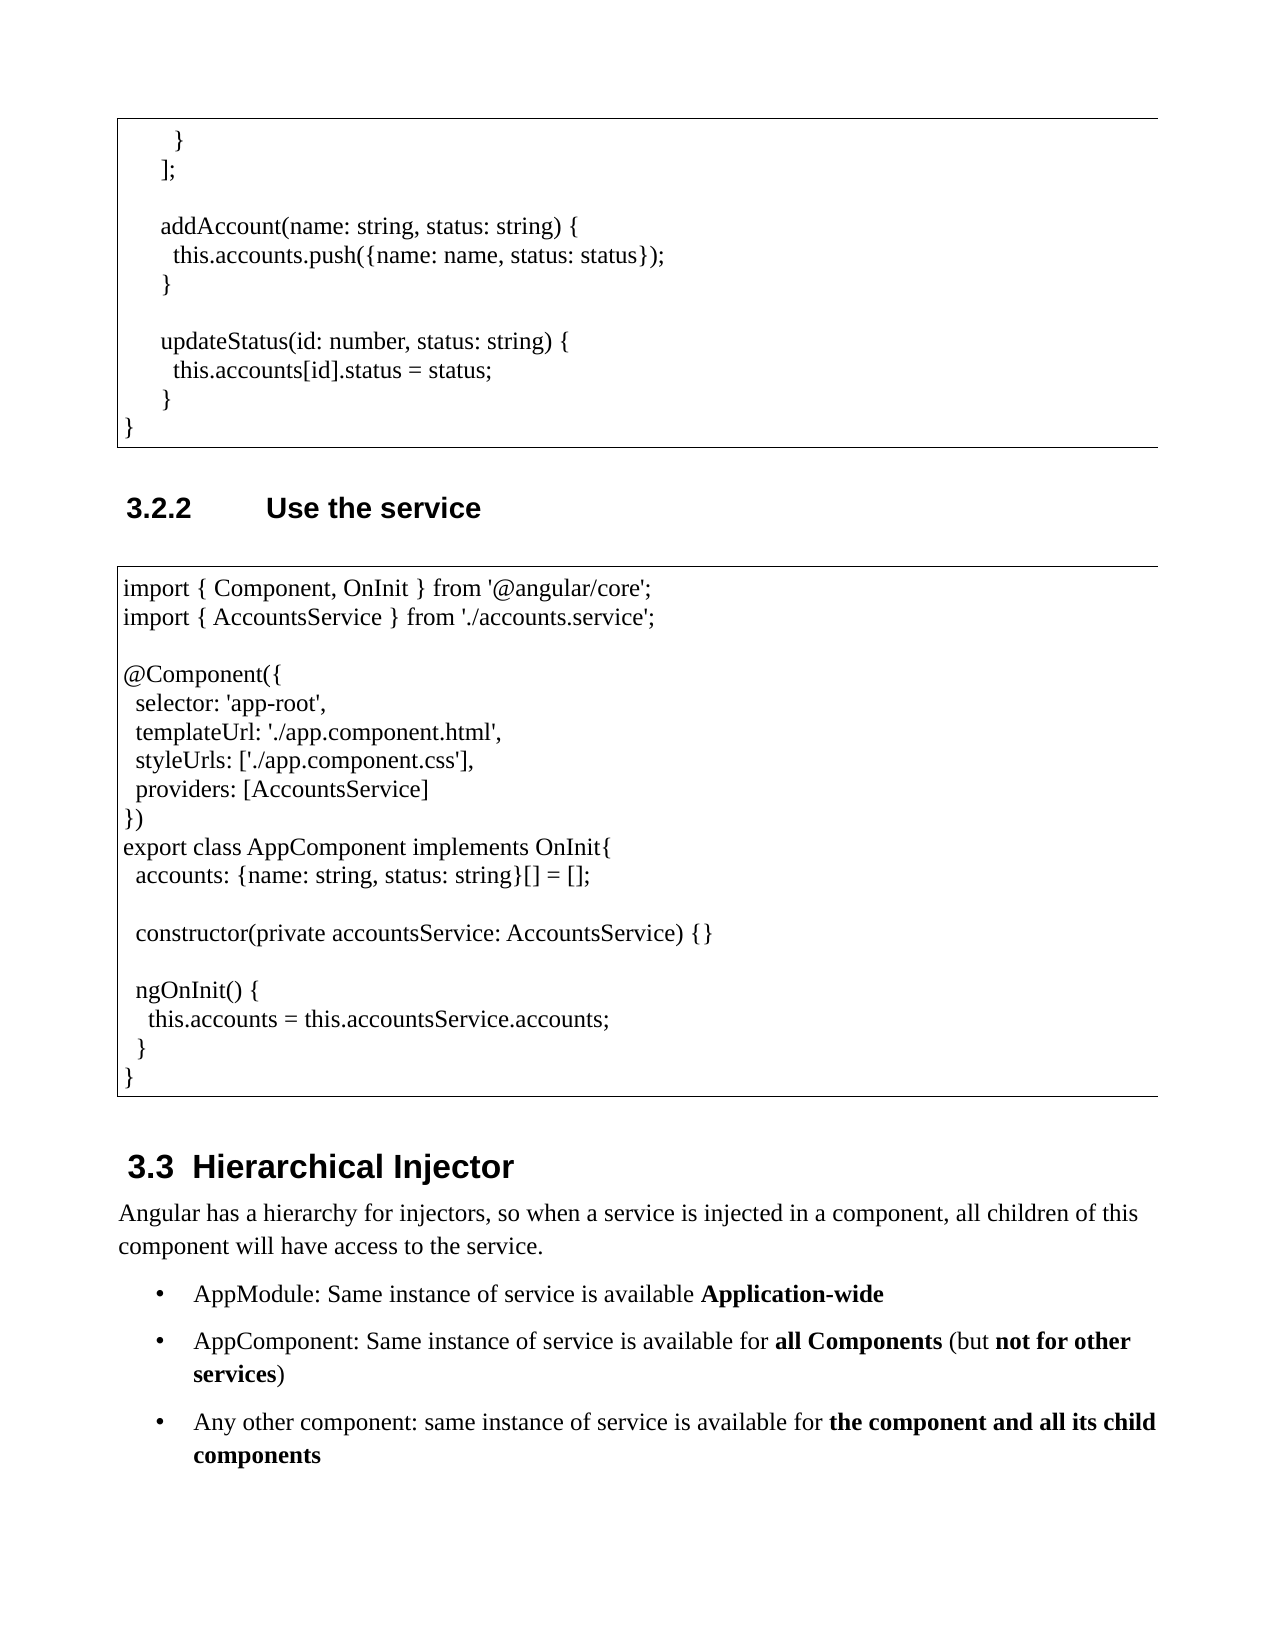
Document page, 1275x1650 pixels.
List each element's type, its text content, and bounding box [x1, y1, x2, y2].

list Any other component: same instance of service is available for the component and all its child components [156, 1407, 1157, 1469]
table_header } ]; addAccount(name: string, status: string) { this.accounts.push({name: name, status: status}); } updateStatus(id: number, status: string) { this.accounts[id].status = status; } } [118, 119, 1158, 447]
list AppComponent: Same instance of service is available for all Components (but not for other services) [156, 1326, 1157, 1388]
subtitle Hierarchical Injector [118, 1147, 1157, 1186]
list AppModule: Same instance of service is available Application-wide [156, 1279, 1157, 1307]
table_header import { Component, OnInit } from '@angular/core'; import { AccountsService } from './accounts.service'; @Component({ selector: 'app-root', templateUrl: './app.component.html', styleUrls: ['./app.component.css'], providers: [AccountsService] }) export class AppComponent implements OnInit{ accounts: {name: string, status: string}[] = []; constructor(private accountsService: AccountsService) {} ngOnInit() { this.accounts = this.accountsService.accounts; } } [118, 567, 1158, 1096]
subtitle Use the service [118, 491, 1157, 525]
text Angular has a hierarchy for injectors, so when a service is injected in a component, all children of this component will have access to the service. [118, 1198, 1157, 1260]
